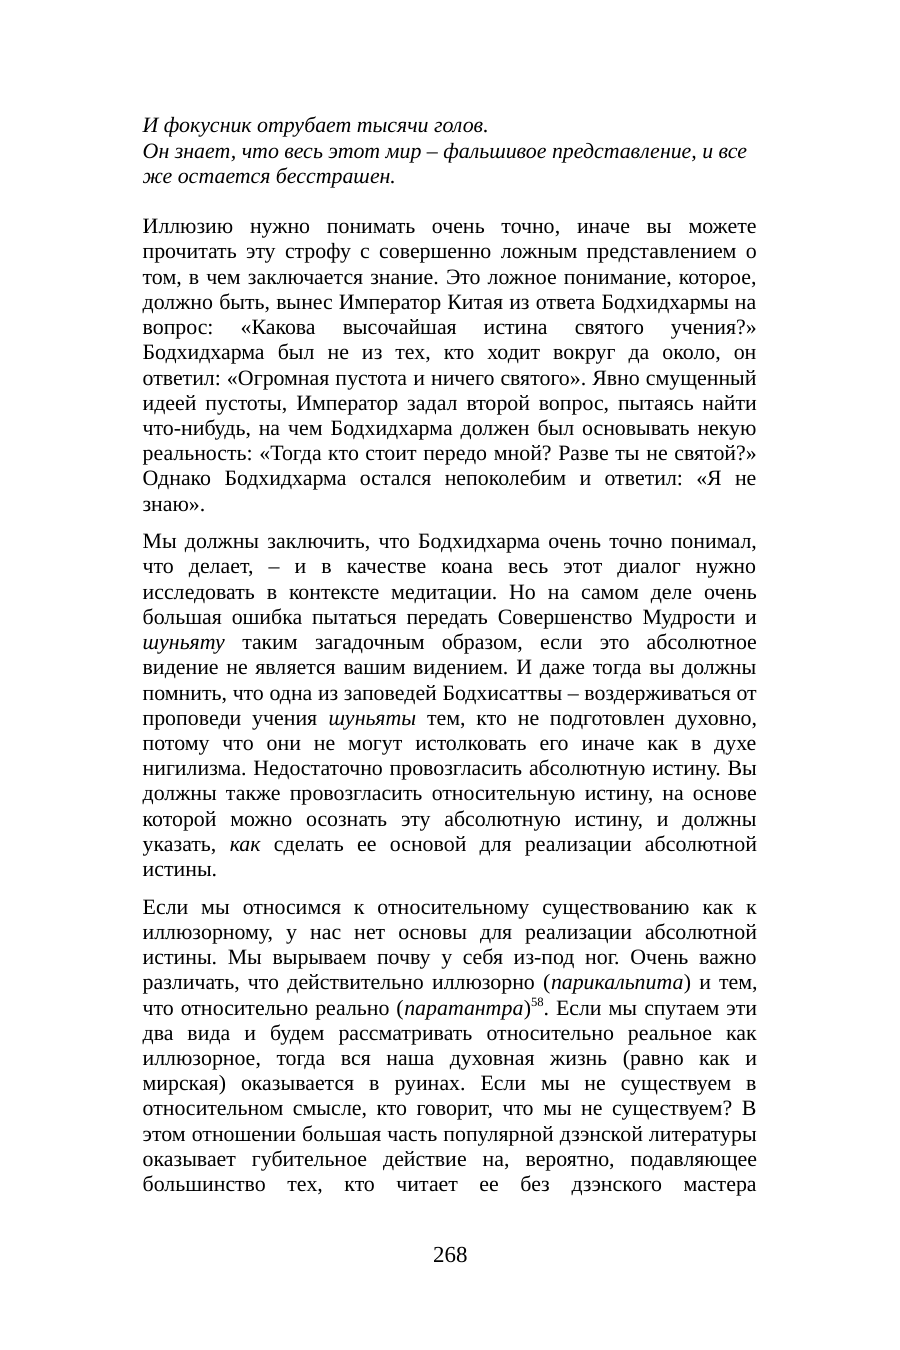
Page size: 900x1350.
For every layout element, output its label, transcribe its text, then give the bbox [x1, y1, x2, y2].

text Мы должны заключить, что Бодхидхарма очень точно понимал, что делает, – и в качестве коана весь этот диалог нужно исследовать в контексте медитации. Но на самом деле очень большая ошибка пытаться передать Совершенство Мудрости и шуньяту таким загадочным образом, если это абсолютное видение не является вашим видением. И даже тогда вы должны помнить, что одна из заповедей Бодхисаттвы – воздерживаться от проповеди учения шуньяты тем, кто не подготовлен духовно, потому что они не могут истолковать его иначе как в духе нигилизма. Недостаточно провозгласить абсолютную истину. Вы должны также провозгласить относительную истину, на основе которой можно осознать эту абсолютную истину, и должны указать, как сделать ее основой для реализации абсолютной истины. [142, 528, 757, 881]
text Если мы относимся к относительному существованию как к иллюзорному, у нас нет основы для реализации абсолютной истины. Мы вырываем почву у себя из-под ног. Очень важно различать, что действительно иллюзорно (парикальпита) и тем, что относительно реально (паратантра)58. Если мы спутаем эти два вида и будем рассматривать относительно реальное как иллюзорное, тогда вся наша духовная жизнь (равно как и мирская) оказывается в руинах. Если мы не существуем в относительном смысле, кто говорит, что мы не существуем? В этом отношении большая часть популярной дзэнской литературы оказывает губительное действие на, вероятно, подавляющее большинство тех, кто читает ее без дзэнского мастера [142, 894, 757, 1196]
text И фокусник отрубает тысячи голов. [142, 112, 757, 138]
text Иллюзию нужно понимать очень точно, иначе вы можете прочитать эту строфу с совершенно ложным представлением о том, в чем заключается знание. Это ложное понимание, которое, должно быть, вынес Император Китая из ответа Бодхидхармы на вопрос: «Какова высочайшая истина святого учения?» Бодхидхарма был не из тех, кто ходит вокруг да около, он ответил: «Огромная пустота и ничего святого». Явно смущенный идеей пустоты, Император задал второй вопрос, пытаясь найти что-нибудь, на чем Бодхидхарма должен был основывать некую реальность: «Тогда кто стоит передо мной? Разве ты не святой?» Однако Бодхидхарма остался непоколебим и ответил: «Я не знаю». [142, 213, 757, 516]
text Он знает, что весь этот мир – фальшивое представление, и все же остается бесстрашен. [142, 138, 757, 188]
